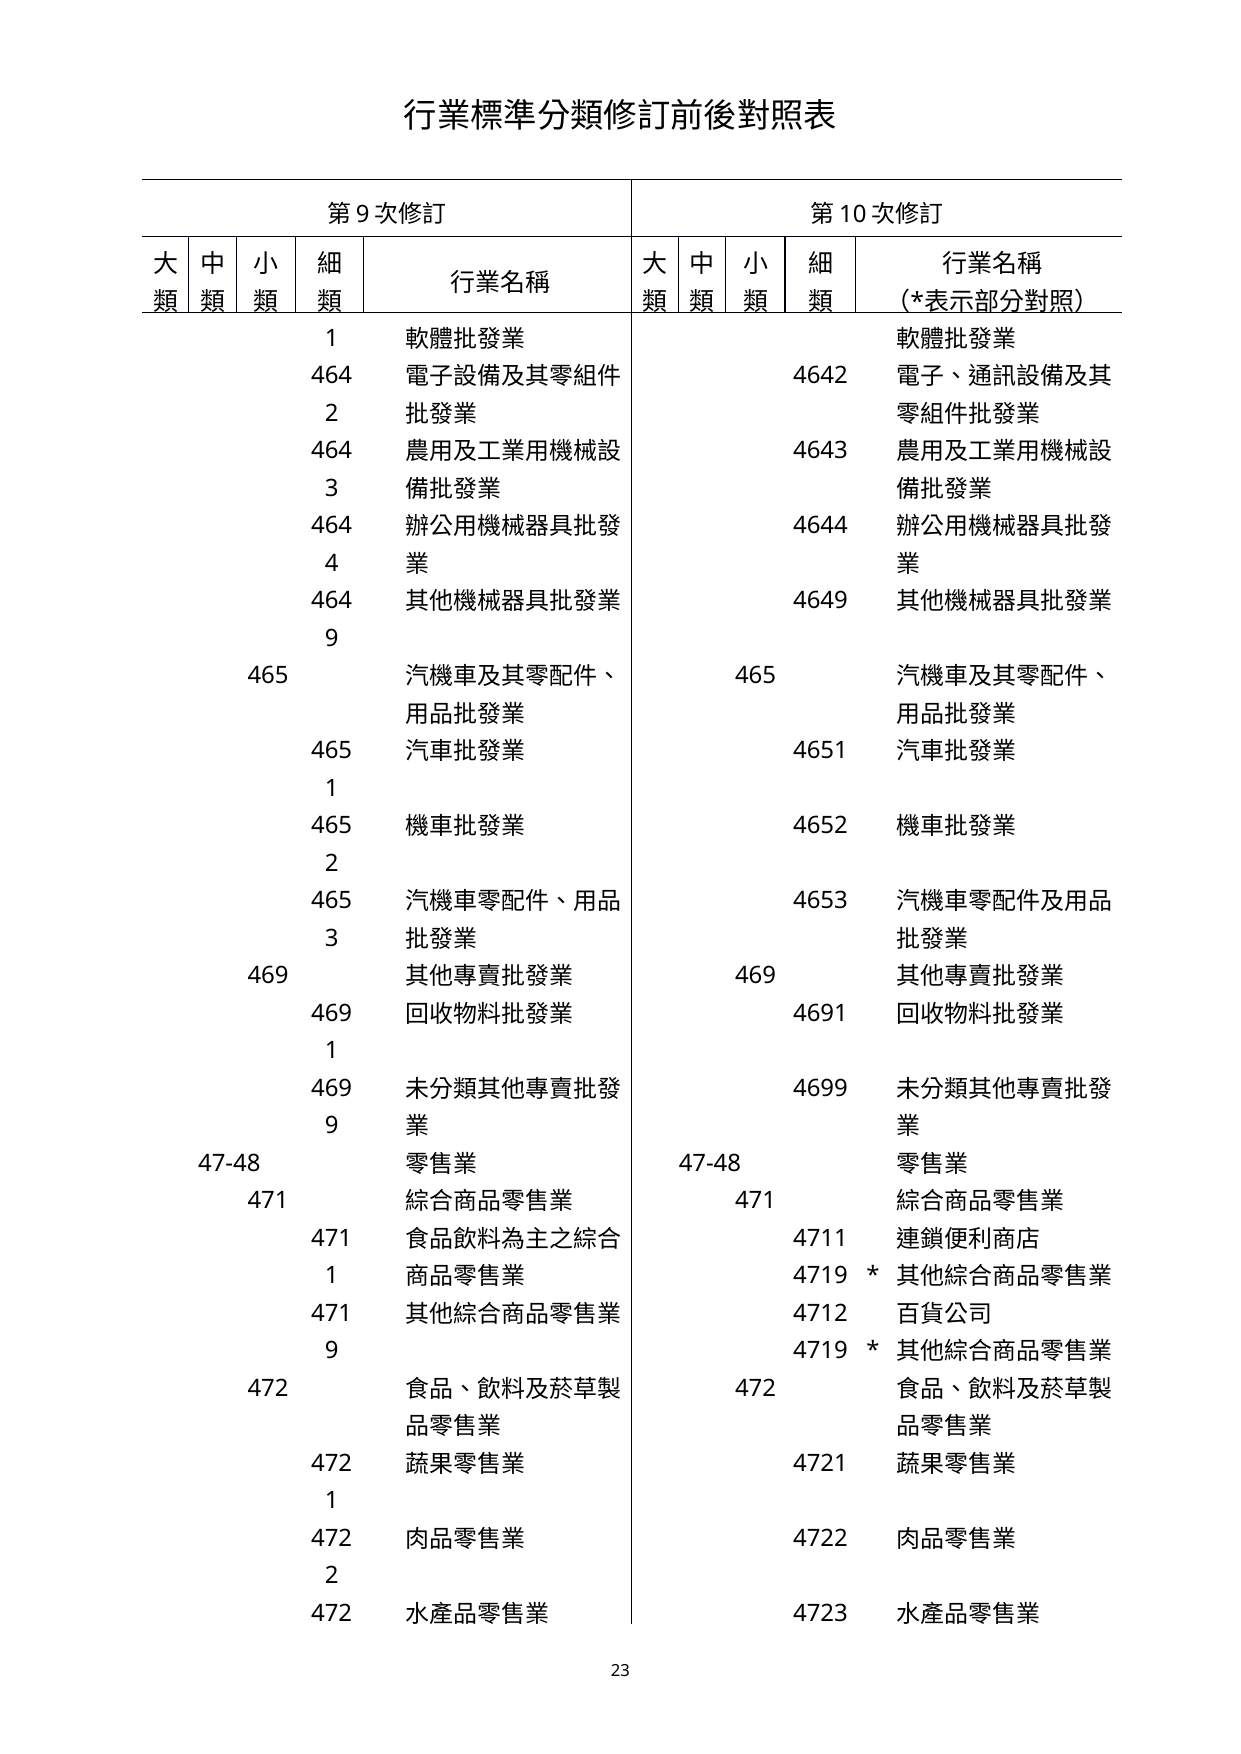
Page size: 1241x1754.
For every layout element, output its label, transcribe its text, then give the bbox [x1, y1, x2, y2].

table_cell [142, 574, 189, 649]
table_cell [856, 1512, 886, 1587]
table_cell [236, 987, 295, 1062]
table_cell [236, 349, 295, 424]
table_cell 4653 [785, 874, 856, 949]
table_cell [726, 424, 785, 499]
table_cell [142, 424, 189, 499]
table_cell [856, 987, 886, 1062]
table_cell 肉品零售業 [395, 1512, 631, 1587]
table_cell 食品飲料為主之綜合商品零售業 [395, 1212, 631, 1287]
table_cell 其他綜合商品零售業 [395, 1287, 631, 1362]
table_cell 4652 [295, 799, 363, 874]
table_cell [856, 1437, 886, 1512]
table_cell [236, 724, 295, 799]
table_cell 47-48 [679, 1137, 785, 1174]
table_cell [726, 1512, 785, 1587]
table_cell [236, 1512, 295, 1587]
table_cell [295, 649, 363, 724]
table_cell 小 類 [726, 237, 784, 312]
table_cell [632, 1437, 678, 1512]
table_cell [189, 1362, 236, 1437]
table_cell [856, 1174, 886, 1212]
table_cell [363, 1437, 395, 1512]
table_cell [856, 949, 886, 987]
table_cell 食品、飲料及菸草製品零售業 [886, 1362, 1122, 1437]
table_cell [236, 424, 295, 499]
table_cell [189, 1512, 236, 1587]
table_cell 大 類 [142, 237, 188, 312]
table_cell [679, 1512, 726, 1587]
table_cell 細 類 [296, 237, 363, 312]
table_cell [679, 724, 726, 799]
table_cell 行業名稱 [364, 237, 631, 312]
table_cell [632, 1362, 678, 1437]
table_cell 農用及工業用機械設備批發業 [886, 424, 1122, 499]
table_cell [856, 799, 886, 874]
table_cell [236, 799, 295, 874]
table_cell [189, 949, 236, 987]
table_cell [679, 1587, 726, 1624]
table_cell [189, 424, 236, 499]
table_cell 472 [295, 1587, 363, 1624]
table_cell [236, 574, 295, 649]
table_cell 汽機車零配件及用品批發業 [886, 874, 1122, 949]
table_cell [142, 724, 189, 799]
table_cell 4699 [295, 1062, 363, 1137]
table_cell [295, 1137, 363, 1174]
table_cell [236, 874, 295, 949]
table_cell [189, 874, 236, 949]
table_cell [236, 1437, 295, 1512]
table_cell [142, 1437, 189, 1512]
table_cell [236, 1062, 295, 1137]
table_cell [679, 649, 726, 724]
table_cell 其他機械器具批發業 [395, 574, 631, 649]
table_cell 4712 4719 [785, 1287, 856, 1362]
table_cell [632, 424, 678, 499]
table_cell [632, 987, 678, 1062]
table_cell [142, 949, 189, 987]
table_cell 4652 [785, 799, 856, 874]
table_cell 4653 [295, 874, 363, 949]
table_cell 1 [295, 313, 363, 349]
table_cell [856, 1587, 886, 1624]
table_cell [726, 313, 785, 349]
table_cell 零售業 [886, 1137, 1122, 1174]
table_cell 其他專賣批發業 [886, 949, 1122, 987]
table_cell [856, 574, 886, 649]
table_cell 4649 [785, 574, 856, 649]
table_cell [632, 313, 678, 349]
table_cell [142, 1512, 189, 1587]
table_cell [142, 987, 189, 1062]
table_cell 4691 [295, 987, 363, 1062]
table_cell 472 [236, 1362, 295, 1437]
table_cell [679, 424, 726, 499]
table_cell [679, 1287, 726, 1362]
table_cell [363, 1062, 395, 1137]
table_cell [785, 313, 856, 349]
table_cell [142, 1062, 189, 1137]
table_cell [363, 987, 395, 1062]
table_cell [295, 1174, 363, 1212]
table_cell [856, 349, 886, 424]
table_cell [236, 1587, 295, 1624]
table_cell 軟體批發業 [886, 313, 1122, 349]
table_cell 回收物料批發業 [886, 987, 1122, 1062]
table_cell 汽車批發業 [395, 724, 631, 799]
table_cell 4721 [295, 1437, 363, 1512]
table_cell 行業名稱 （*表示部分對照） [856, 237, 1122, 312]
table_cell [726, 1212, 785, 1287]
table_cell 軟體批發業 [395, 313, 631, 349]
table_cell [142, 874, 189, 949]
table_cell [363, 799, 395, 874]
table_cell * [856, 1212, 886, 1287]
table_cell 4719 [295, 1287, 363, 1362]
table_cell [632, 1287, 678, 1362]
table_cell [632, 1062, 678, 1137]
table_cell [142, 313, 189, 349]
table_cell [632, 1512, 678, 1587]
table_cell 未分類其他專賣批發業 [395, 1062, 631, 1137]
table_cell 4699 [785, 1062, 856, 1137]
table_cell [236, 499, 295, 574]
table_cell 水產品零售業 [886, 1587, 1122, 1624]
table_cell [632, 724, 678, 799]
table_cell 4711 4719 [785, 1212, 856, 1287]
table_cell 回收物料批發業 [395, 987, 631, 1062]
table_cell [363, 313, 395, 349]
table_cell 汽機車及其零配件、用品批發業 [886, 649, 1122, 724]
table_cell 469 [726, 949, 785, 987]
table_cell 農用及工業用機械設備批發業 [395, 424, 631, 499]
table_cell [726, 1437, 785, 1512]
table_cell 零售業 [395, 1137, 631, 1174]
table_cell [363, 1137, 395, 1174]
table_cell [679, 349, 726, 424]
table_cell 472 [726, 1362, 785, 1437]
table_cell 大 類 [632, 237, 678, 312]
table_cell [785, 949, 856, 987]
table_cell [363, 1512, 395, 1587]
table_cell [856, 424, 886, 499]
table_cell 4722 [785, 1512, 856, 1587]
table_cell [679, 1174, 726, 1212]
table_cell [632, 499, 678, 574]
table_cell [632, 799, 678, 874]
table_cell 其他機械器具批發業 [886, 574, 1122, 649]
table_cell [363, 949, 395, 987]
table_cell 4711 [295, 1212, 363, 1287]
table_cell [679, 874, 726, 949]
table_cell 中 類 [679, 237, 725, 312]
table_cell 蔬果零售業 [395, 1437, 631, 1512]
table_cell [632, 349, 678, 424]
table_cell 百貨公司 其他綜合商品零售業 [886, 1287, 1122, 1362]
table_cell [363, 649, 395, 724]
table_cell [236, 313, 295, 349]
table_cell 連鎖便利商店 其他綜合商品零售業 [886, 1212, 1122, 1287]
table_cell [363, 874, 395, 949]
table_cell [363, 424, 395, 499]
table_cell 其他專賣批發業 [395, 949, 631, 987]
table_cell [236, 1287, 295, 1362]
table_cell [142, 649, 189, 724]
table_cell 汽機車及其零配件、用品批發業 [395, 649, 631, 724]
table_cell [363, 574, 395, 649]
table_cell [679, 799, 726, 874]
table_cell [189, 349, 236, 424]
table_cell 辦公用機械器具批發業 [886, 499, 1122, 574]
table_cell [363, 724, 395, 799]
table_header 第9次修訂 [142, 180, 631, 236]
table_cell 機車批發業 [395, 799, 631, 874]
table_cell [363, 1174, 395, 1212]
table_cell [856, 499, 886, 574]
table_cell [236, 1212, 295, 1287]
table_cell 機車批發業 [886, 799, 1122, 874]
table_cell [726, 1287, 785, 1362]
table_cell [726, 724, 785, 799]
table_cell 471 [726, 1174, 785, 1212]
table_cell [142, 499, 189, 574]
table_cell [632, 949, 678, 987]
table_cell [189, 799, 236, 874]
table_cell [189, 1287, 236, 1362]
table_cell 4722 [295, 1512, 363, 1587]
table_cell 辦公用機械器具批發業 [395, 499, 631, 574]
table_cell [142, 349, 189, 424]
table_cell [142, 1587, 189, 1624]
table_cell [785, 1137, 856, 1174]
table_cell [189, 1587, 236, 1624]
table_cell [363, 1287, 395, 1362]
table_cell 4651 [295, 724, 363, 799]
table_cell [632, 1587, 678, 1624]
table_cell 4643 [295, 424, 363, 499]
table_cell [856, 874, 886, 949]
table_cell 469 [236, 949, 295, 987]
table_cell 4721 [785, 1437, 856, 1512]
table_cell 4651 [785, 724, 856, 799]
table_cell [142, 1137, 189, 1174]
table_cell [363, 349, 395, 424]
table_cell 中 類 [189, 237, 236, 312]
table_cell [632, 574, 678, 649]
table_cell [363, 1212, 395, 1287]
table_cell [142, 1287, 189, 1362]
table_cell [726, 499, 785, 574]
table_cell 4644 [295, 499, 363, 574]
table_cell 汽機車零配件、用品批發業 [395, 874, 631, 949]
table_cell [679, 1362, 726, 1437]
table_cell 綜合商品零售業 [886, 1174, 1122, 1212]
table_cell [189, 574, 236, 649]
table_cell [189, 1174, 236, 1212]
table_cell [142, 1212, 189, 1287]
table_cell [632, 874, 678, 949]
table_cell [189, 313, 236, 349]
table_cell [679, 987, 726, 1062]
table_cell 小 類 [237, 237, 295, 312]
table_cell [632, 1174, 678, 1212]
table_cell [679, 499, 726, 574]
table_cell [679, 1212, 726, 1287]
table_header 第10次修訂 [632, 180, 1122, 236]
table_cell 未分類其他專賣批發業 [886, 1062, 1122, 1137]
table_cell [189, 1212, 236, 1287]
table_cell 471 [236, 1174, 295, 1212]
table_cell 4643 [785, 424, 856, 499]
table_cell 4644 [785, 499, 856, 574]
table_cell [363, 1587, 395, 1624]
table_cell [189, 1437, 236, 1512]
table_cell [632, 649, 678, 724]
table_cell [189, 987, 236, 1062]
table_cell [632, 1212, 678, 1287]
table_cell [856, 649, 886, 724]
table_cell [632, 1137, 678, 1174]
table_cell 4649 [295, 574, 363, 649]
table_cell 4642 [295, 349, 363, 424]
table_cell [679, 1437, 726, 1512]
table_cell [785, 1362, 856, 1437]
table_cell [295, 949, 363, 987]
table_cell 465 [726, 649, 785, 724]
table_cell [189, 1062, 236, 1137]
table_cell [295, 1362, 363, 1437]
table_cell 綜合商品零售業 [395, 1174, 631, 1212]
table_cell [726, 799, 785, 874]
table_cell [726, 1587, 785, 1624]
table_cell [142, 799, 189, 874]
table_cell 肉品零售業 [886, 1512, 1122, 1587]
table_cell 水產品零售業 [395, 1587, 631, 1624]
table_cell [726, 874, 785, 949]
table_cell 4691 [785, 987, 856, 1062]
table_cell 47-48 [189, 1137, 295, 1174]
table_cell 4642 [785, 349, 856, 424]
table_cell [785, 1174, 856, 1212]
table_cell [679, 313, 726, 349]
table_cell [856, 1062, 886, 1137]
table_cell 電子、通訊設備及其零組件批發業 [886, 349, 1122, 424]
table_cell [856, 724, 886, 799]
table_cell [679, 1062, 726, 1137]
table_cell 蔬果零售業 [886, 1437, 1122, 1512]
table_cell [856, 1362, 886, 1437]
table_cell [363, 499, 395, 574]
table_cell * [856, 1287, 886, 1362]
table_cell 4723 [785, 1587, 856, 1624]
table_cell [679, 949, 726, 987]
table_cell 汽車批發業 [886, 724, 1122, 799]
table_cell [189, 724, 236, 799]
table_cell [726, 987, 785, 1062]
table_cell [726, 349, 785, 424]
table_cell [189, 649, 236, 724]
table_cell 細 類 [786, 237, 855, 312]
table_cell [785, 649, 856, 724]
table_cell [856, 313, 886, 349]
table_cell 電子設備及其零組件批發業 [395, 349, 631, 424]
table_cell [363, 1362, 395, 1437]
table_cell [189, 499, 236, 574]
table_cell [726, 574, 785, 649]
table_cell [726, 1062, 785, 1137]
table_cell [856, 1137, 886, 1174]
table_cell 465 [236, 649, 295, 724]
table_cell [679, 574, 726, 649]
table_cell [142, 1174, 189, 1212]
table_cell 食品、飲料及菸草製品零售業 [395, 1362, 631, 1437]
table_cell [142, 1362, 189, 1437]
